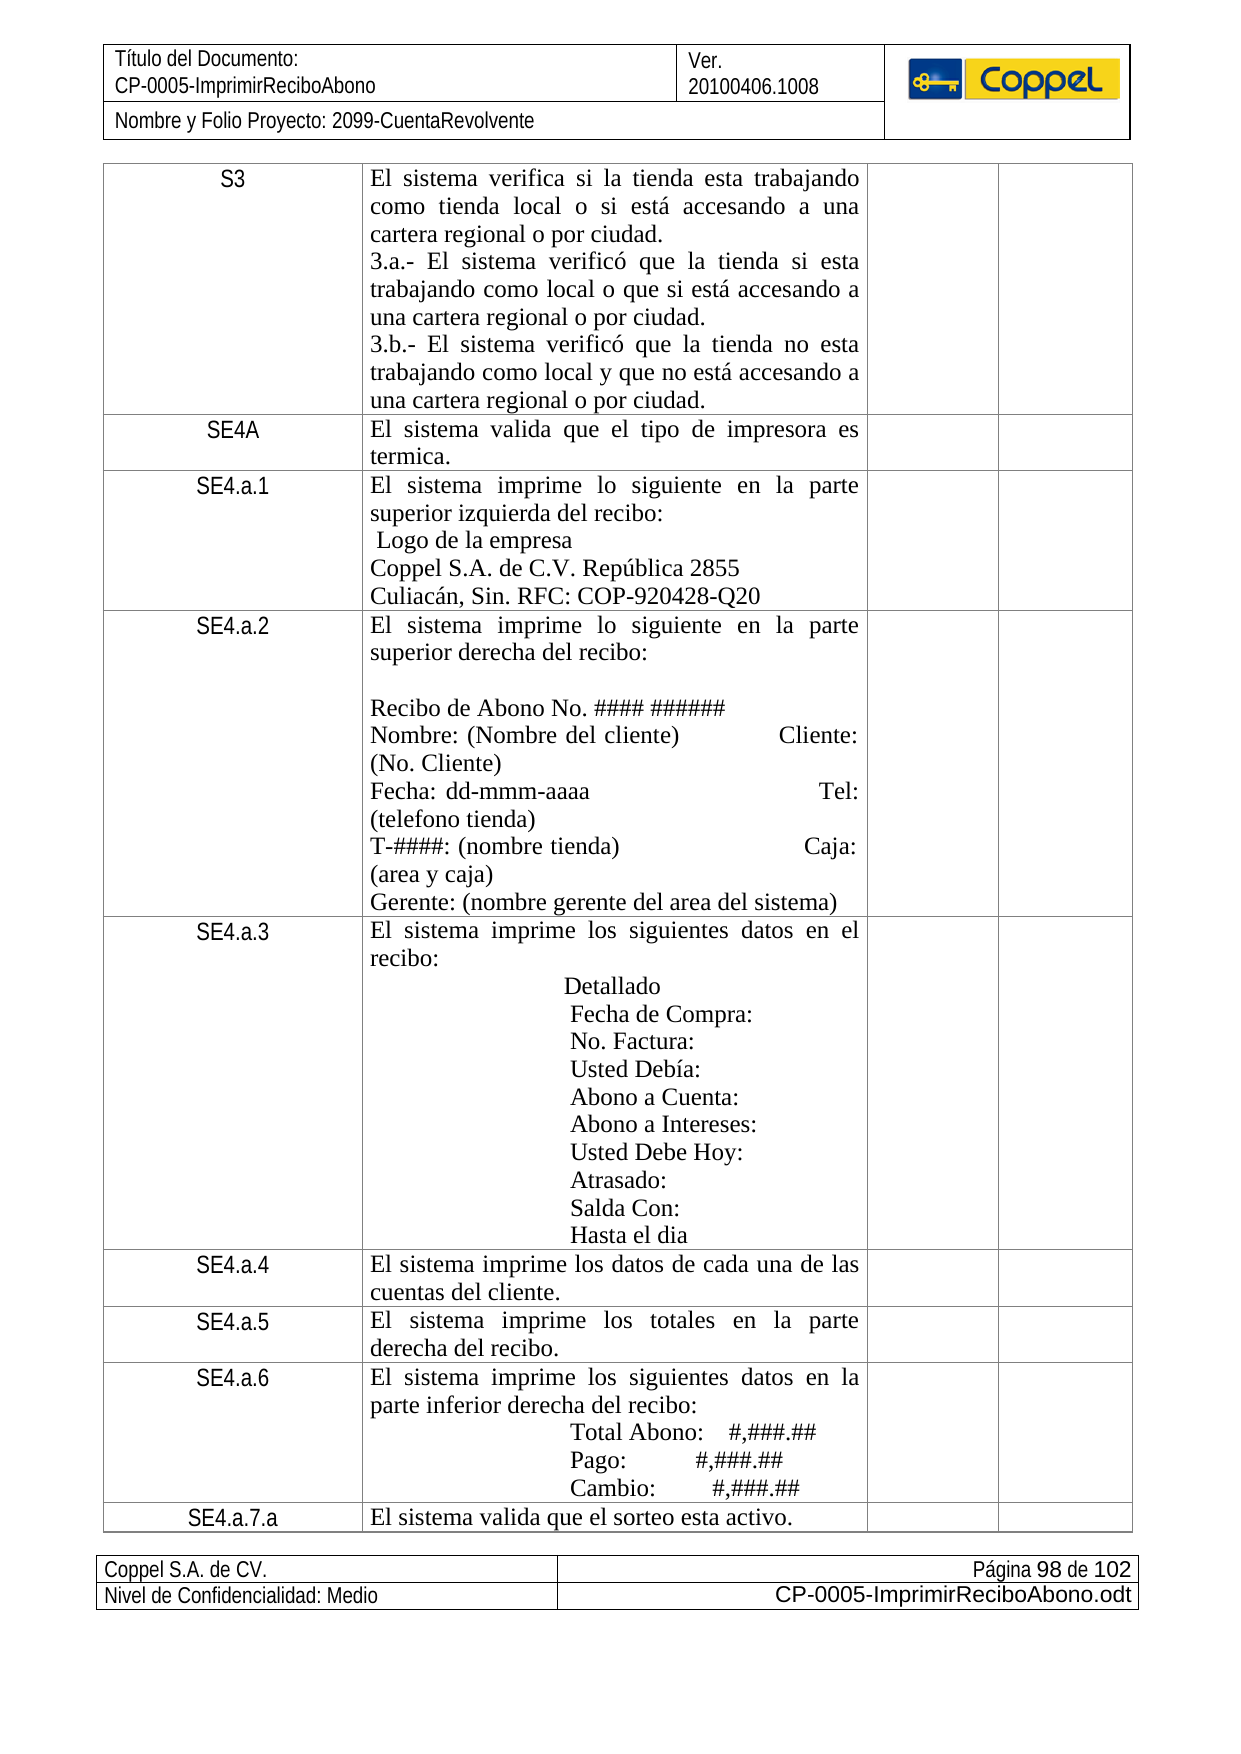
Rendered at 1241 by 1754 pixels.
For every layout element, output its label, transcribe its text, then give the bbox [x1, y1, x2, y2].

table_cell El sistema imprime los siguientes datos en el recibo: Detallado Fecha de Compra: No. Factura: Usted Debía: Abono a Cuenta: Abono a Intereses: Usted Debe Hoy: Atrasado: Salda Con: Hasta el dia [363, 917, 867, 1249]
table_cell [868, 415, 998, 470]
table_cell El sistema verifica si la tienda esta trabajando como tienda local o si está accesando a una cartera regional o por ciudad. 3.a.- El sistema verificó que la tienda si esta trabajando como local o que si está accesando a una cartera regional o por ciudad. 3.b.- El sistema verificó que la tienda no esta trabajando como local y que no está accesando a una cartera regional o por ciudad. [363, 164, 867, 414]
table_cell SE4.a.3 [104, 917, 362, 1249]
table_cell [999, 1250, 1132, 1306]
table_cell [868, 1503, 998, 1531]
table_cell [868, 1307, 998, 1362]
table_cell El sistema imprime los siguientes datos en la parte inferior derecha del recibo: Total Abono: #,###.## Pago: #,###.## Cambio: #,###.## [363, 1363, 867, 1502]
table_cell [868, 164, 998, 414]
table_cell El sistema imprime lo siguiente en la parte superior izquierda del recibo: Logo de la empresa Coppel S.A. de C.V. República 2855 Culiacán, Sin. RFC: COP-920428-Q20 [363, 471, 867, 610]
table_cell [999, 471, 1132, 610]
table_cell [999, 611, 1132, 916]
table_cell [868, 1250, 998, 1306]
table_cell El sistema imprime lo siguiente en la parte superior derecha del recibo: Recibo de Abono No. #### ###### Nombre: (Nombre del cliente) Cliente: (No. Cliente) Fecha: dd-mmm-aaaa Tel: (telefono tienda) T-####: (nombre tienda) Caja: (area y caja) Gerente: (nombre gerente del area del sistema) [363, 611, 867, 916]
table_cell [868, 471, 998, 610]
table_cell [999, 1503, 1132, 1531]
table_cell SE4.a.4 [104, 1250, 362, 1306]
table_cell S3 [104, 164, 362, 414]
table_cell [868, 611, 998, 916]
table_cell SE4.a.2 [104, 611, 362, 916]
table_cell SE4.a.1 [104, 471, 362, 610]
table_cell SE4A [104, 415, 362, 470]
table_cell El sistema imprime los totales en la parte derecha del recibo. [363, 1307, 867, 1362]
table_cell [868, 917, 998, 1249]
table_cell [999, 1307, 1132, 1362]
table_cell El sistema imprime los datos de cada una de las cuentas del cliente. [363, 1250, 867, 1306]
table_cell [999, 164, 1132, 414]
table_cell [999, 415, 1132, 470]
table_cell El sistema valida que el sorteo esta activo. [363, 1503, 867, 1531]
table_cell SE4.a.5 [104, 1307, 362, 1362]
table_cell [999, 917, 1132, 1249]
table_cell [868, 1363, 998, 1502]
table_cell El sistema valida que el tipo de impresora es termica. [363, 415, 867, 470]
table_cell SE4.a.7.a [104, 1503, 362, 1531]
table_cell [999, 1363, 1132, 1502]
table_cell SE4.a.6 [104, 1363, 362, 1502]
